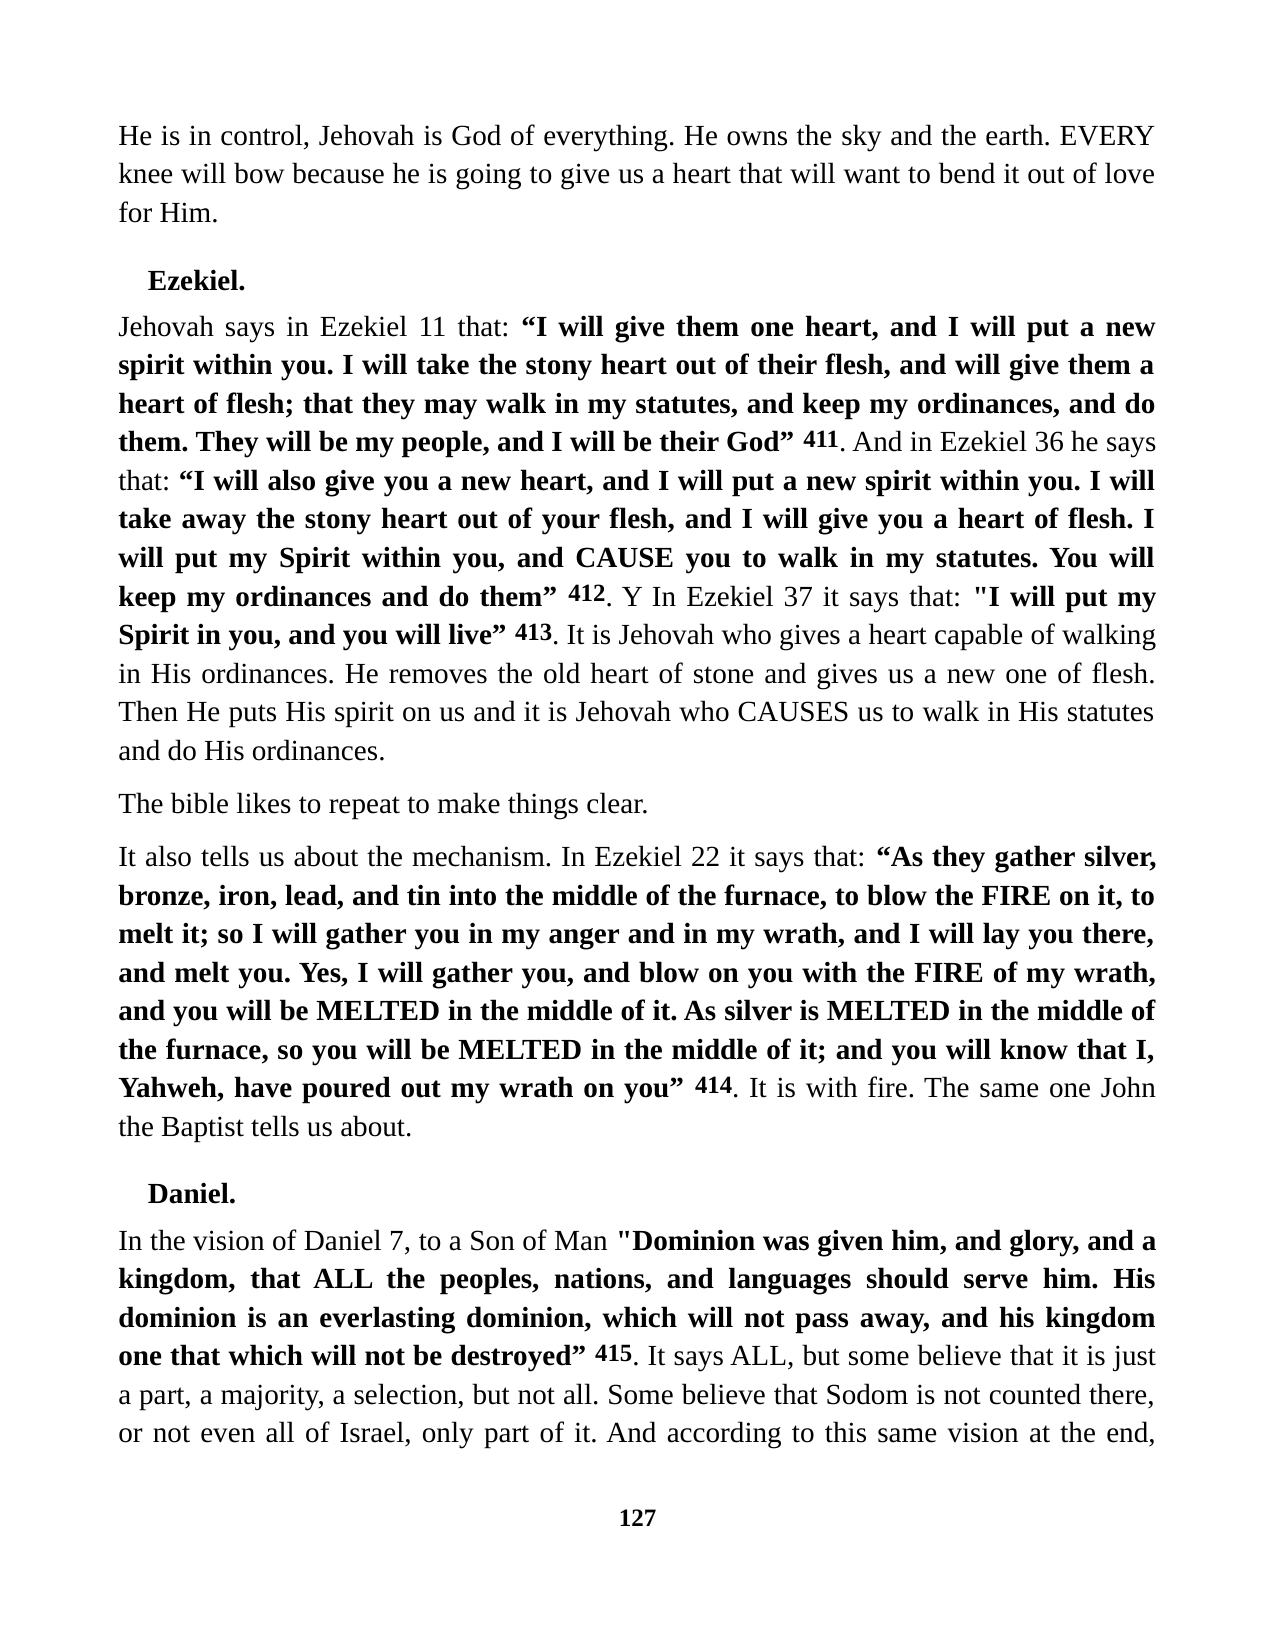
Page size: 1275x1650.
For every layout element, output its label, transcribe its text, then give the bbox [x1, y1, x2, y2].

subtitle Ezekiel. [148, 263, 1157, 296]
subtitle Daniel. [148, 1177, 1157, 1210]
text It also tells us about the mechanism. In Ezekiel 22 it says that: “As they gather silver, bronze, iron, lead, and tin into the middle of the furnace, to blow the FIRE on it, to melt it; so I will gather you in my anger and in my wrath, and I will lay you there, and melt you. Yes, I will gather you, and blow on you with the FIRE of my wrath, and you will be MELTED in the middle of it. As silver is MELTED in the middle of the furnace, so you will be MELTED in the middle of it; and you will know that I, Yahweh, have poured out my wrath on you” . It is with fire. The same one John the Baptist tells us about. [118, 839, 1157, 1142]
text He is in control, Jehovah is God of everything. He owns the sky and the earth. EVERY knee will bow because he is going to give us a heart that will want to bend it out of love for Him. [118, 118, 1157, 229]
text Jehovah says in Ezekiel 11 that: “I will give them one heart, and I will put a new spirit within you. I will take the stony heart out of their flesh, and will give them a heart of flesh; that they may walk in my statutes, and keep my ordinances, and do them. They will be my people, and I will be their God” . And in Ezekiel 36 he says that: “I will also give you a new heart, and I will put a new spirit within you. I will take away the stony heart out of your flesh, and I will give you a heart of flesh. I will put my Spirit within you, and CAUSE you to walk in my statutes. You will keep my ordinances and do them” . Y In Ezekiel 37 it says that: "I will put my Spirit in you, and you will live” . It is Jehovah who gives a heart capable of walking in His ordinances. He removes the old heart of stone and gives us a new one of flesh. Then He puts His spirit on us and it is Jehovah who CAUSES us to walk in His statutes and do His ordinances. [118, 309, 1157, 766]
text In the vision of Daniel 7, to a Son of Man "Dominion was given him, and glory, and a kingdom, that ALL the peoples, nations, and languages should serve him. His dominion is an everlasting dominion, which will not pass away, and his kingdom one that which will not be destroyed” . It says ALL, but some believe that it is just a part, a majority, a selection, but not all. Some believe that Sodom is not counted there, or not even all of Israel, only part of it. And according to this same vision at the end, [118, 1223, 1157, 1449]
text The bible likes to repeat to make things clear. [118, 786, 1157, 819]
